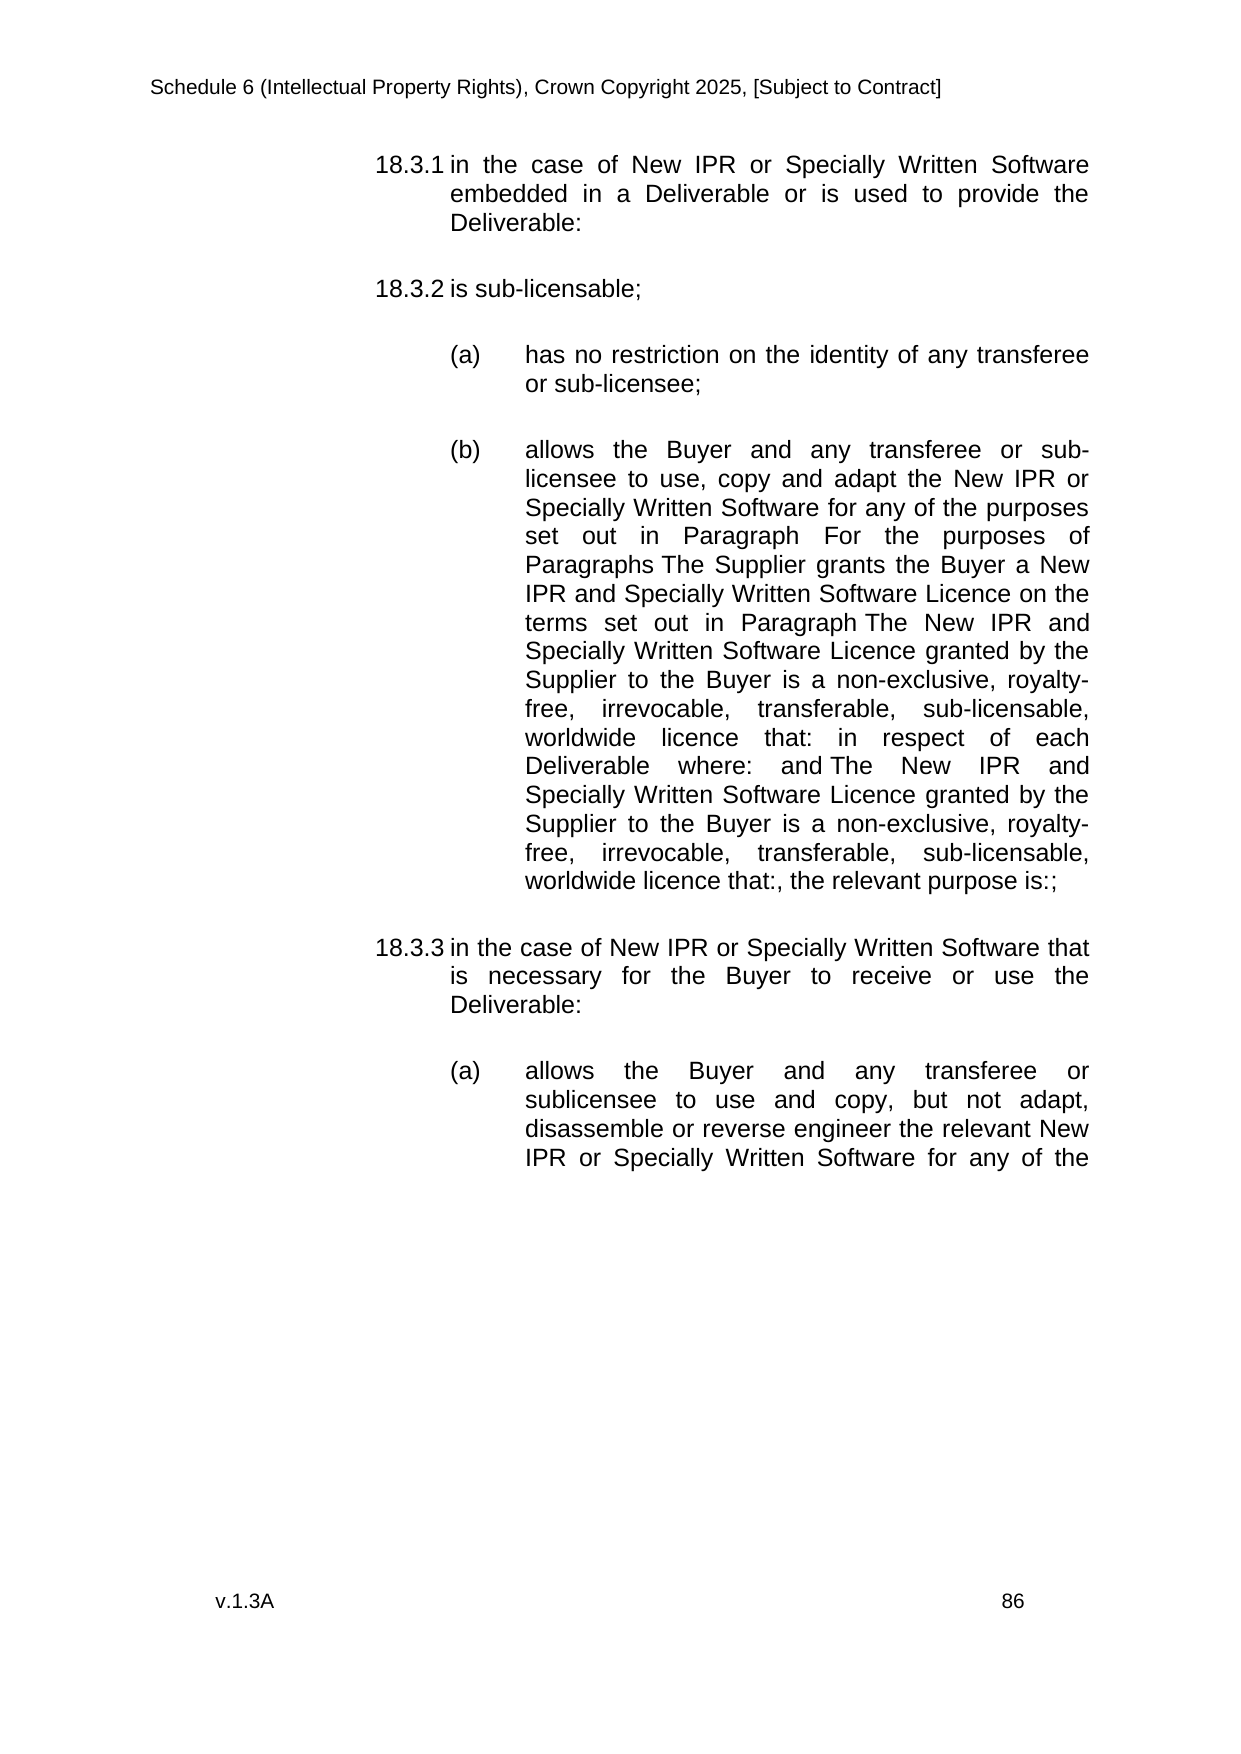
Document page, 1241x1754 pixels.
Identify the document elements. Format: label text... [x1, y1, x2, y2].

list in the case of New IPR or Specially Written Software that is necessary for the Buyer to receive or use the Deliverable: [375, 932, 1090, 1019]
list has no restriction on the identity of any transferee or sub-licensee; [450, 340, 1090, 397]
list in the case of New IPR or Specially Written Software embedded in a Deliverable or is used to provide the Deliverable: [375, 150, 1090, 236]
list is sub-licensable; [375, 274, 1090, 302]
list allows the Buyer and any transferee or sublicensee to use and copy, but not adapt, disassemble or reverse engineer the relevant New IPR or Specially Written Software for any of the [450, 1056, 1090, 1171]
list allows the Buyer and any transferee or sub-licensee to use, copy and adapt the New IPR or Specially Written Software for any of the purposes set out in Paragraph For the purposes of Paragraphs The Supplier grants the Buyer a New IPR and Specially Written Software Licence on the terms set out in Paragraph The New IPR and Specially Written Software Licence granted by the Supplier to the Buyer is a non-exclusive, royalty-free, irrevocable, transferable, sub-licensable, worldwide licence that: in respect of each Deliverable where: and The New IPR and Specially Written Software Licence granted by the Supplier to the Buyer is a non-exclusive, royalty-free, irrevocable, transferable, sub-licensable, worldwide licence that:, the relevant purpose is:; [450, 435, 1090, 895]
